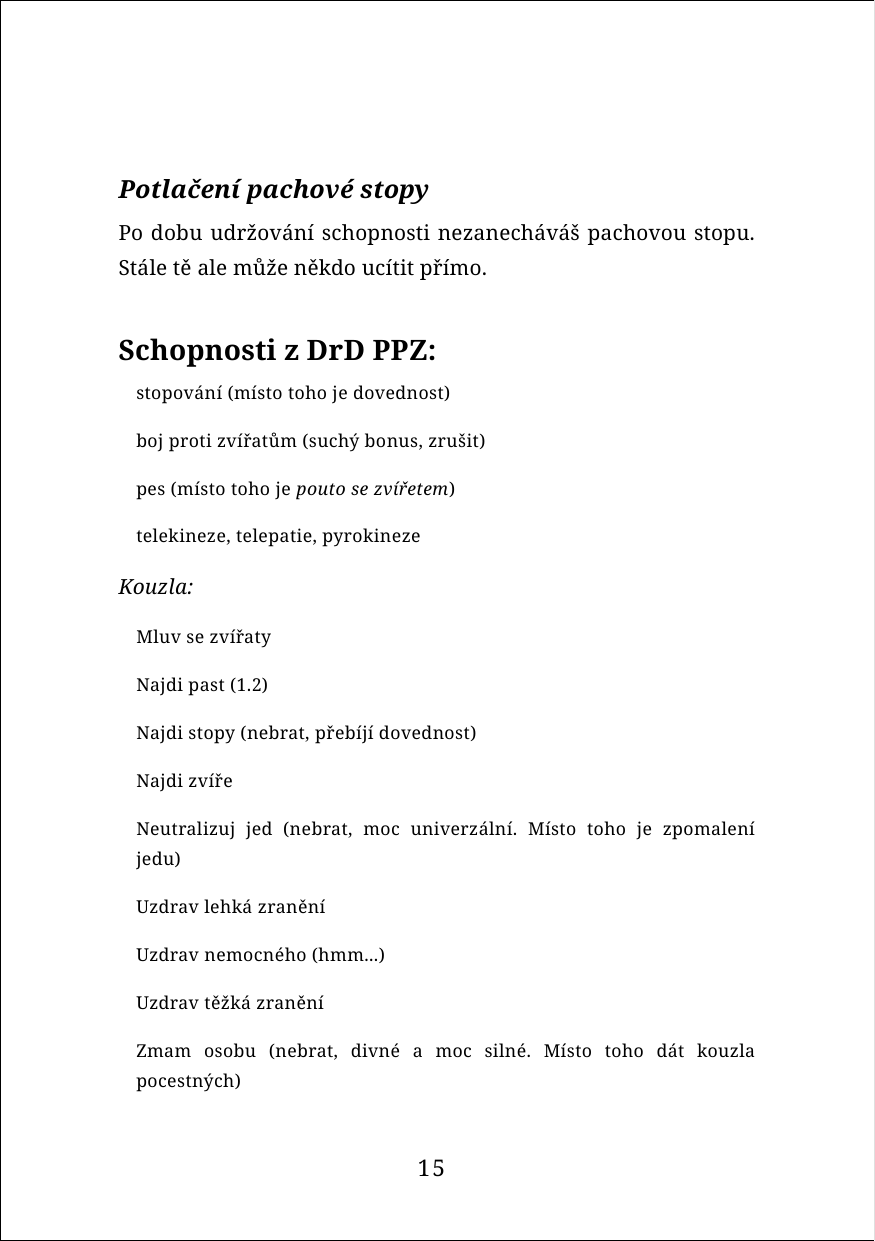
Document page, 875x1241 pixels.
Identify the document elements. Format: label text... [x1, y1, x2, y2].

text Kouzla: [118, 572, 756, 600]
text boj proti zvířatům (suchý bonus, zrušit) [136, 428, 756, 452]
text Zmam osobu (nebrat, divné a moc silné. Místo toho dát kouzla pocestných) [136, 1038, 756, 1093]
text Najdi stopy (nebrat, přebíjí dovednost) [136, 721, 756, 745]
text Uzdrav těžká zranění [136, 991, 756, 1015]
text telekineze, telepatie, pyrokineze [136, 524, 756, 548]
text Neutralizuj jed (nebrat, moc univerzální. Místo toho je zpomalení jedu) [136, 817, 756, 871]
text Po dobu udržování schopnosti nezanecháváš pachovou stopu. Stále tě ale může někdo ucítit přímo. [118, 218, 756, 282]
subtitle Potlačení pachové stopy [118, 172, 756, 206]
text Uzdrav lehká zranění [136, 895, 756, 919]
text Uzdrav nemocného (hmm...) [136, 943, 756, 967]
text pes (místo toho je pouto se zvířetem) [136, 476, 756, 500]
subtitle Schopnosti z DrD PPZ: [118, 330, 756, 368]
text Mluv se zvířaty [136, 625, 756, 649]
text Najdi zvíře [136, 769, 756, 793]
text stopování (místo toho je dovednost) [136, 380, 756, 404]
text Najdi past (1.2) [136, 673, 756, 697]
